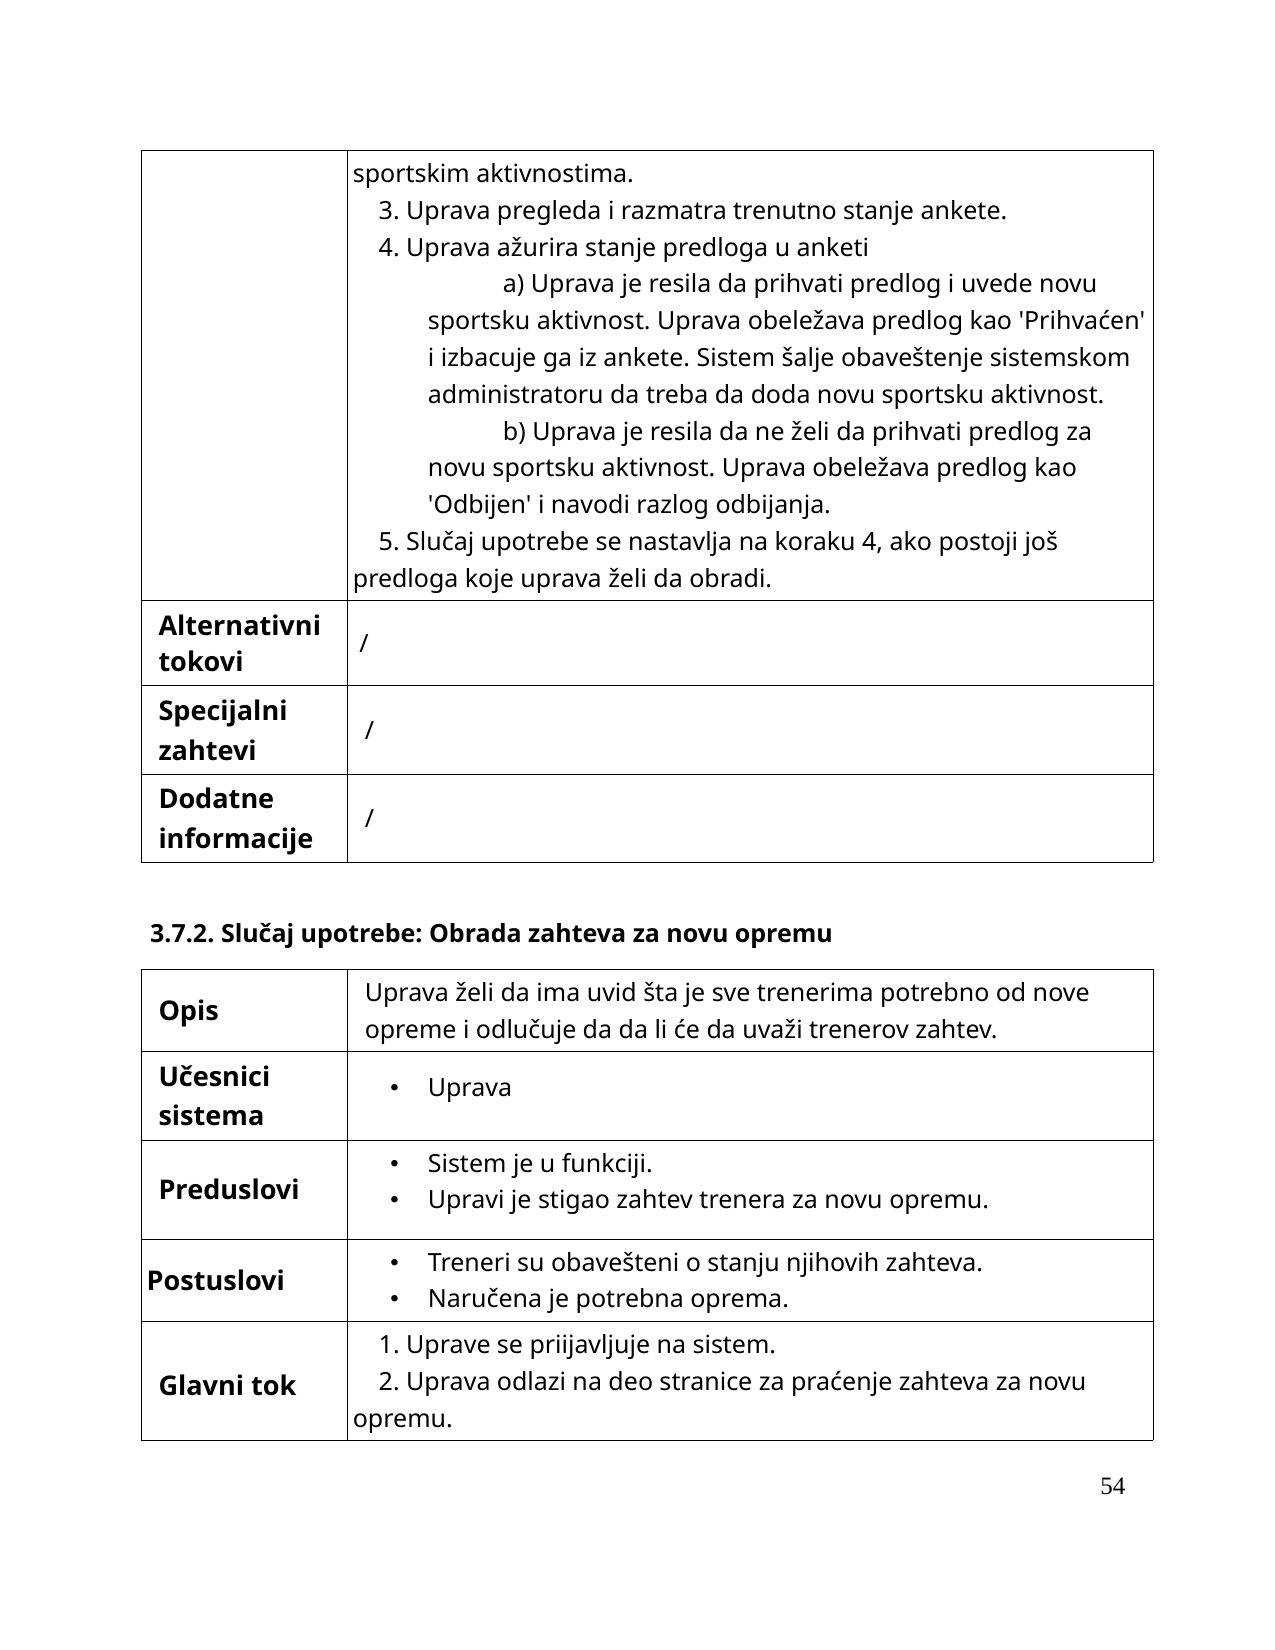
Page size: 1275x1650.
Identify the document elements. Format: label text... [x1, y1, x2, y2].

table_cell / [348, 686, 1153, 774]
table_cell [142, 151, 347, 600]
table_cell Postuslovi [142, 1240, 347, 1321]
table_cell Preduslovi [142, 1141, 347, 1238]
table_cell Treneri su obavešteni o stanju njihovih zahteva. Naručena je potrebna oprema. [348, 1240, 1153, 1321]
table_header Opis [142, 970, 347, 1051]
table_header Uprava želi da ima uvid šta je sve trenerima potrebno od nove opreme i odlučuje da da li će da uvaži trenerov zahtev. [348, 970, 1153, 1051]
table_cell Sistem je u funkciji. Upravi je stigao zahtev trenera za novu opremu. [348, 1141, 1153, 1238]
table_cell Učesnici sistema [142, 1052, 347, 1139]
table_cell Specijalni zahtevi [142, 686, 347, 774]
table_cell sportskim aktivnostima. 3. Uprava pregleda i razmatra trenutno stanje ankete. 4. Uprava ažurira stanje predloga u anketi a) Uprava je resila da prihvati predlog i uvede novu sportsku aktivnost. Uprava obeležava predlog kao 'Prihvaćen' i izbacuje ga iz ankete. Sistem šalje obaveštenje sistemskom administratoru da treba da doda novu sportsku aktivnost. b) Uprava je resila da ne želi da prihvati predlog za novu sportsku aktivnost. Uprava obeležava predlog kao 'Odbijen' i navodi razlog odbijanja. 5. Slučaj upotrebe se nastavlja na koraku 4, ako postoji još predloga koje uprava želi da obradi. [348, 151, 1153, 600]
text 3.7.2. Slučaj upotrebe: Obrada zahteva za novu opremu [150, 915, 1125, 949]
table_cell / [348, 601, 1153, 685]
table_cell Dodatne informacije [142, 775, 347, 862]
table_cell 1. Uprave se priijavljuje na sistem. 2. Uprava odlazi na deo stranice za praćenje zahteva za novu opremu. [348, 1322, 1153, 1440]
table_cell Glavni tok [142, 1322, 347, 1440]
table_cell / [348, 775, 1153, 862]
table_cell Alternativni tokovi [142, 601, 347, 685]
table_cell Uprava [348, 1052, 1153, 1139]
